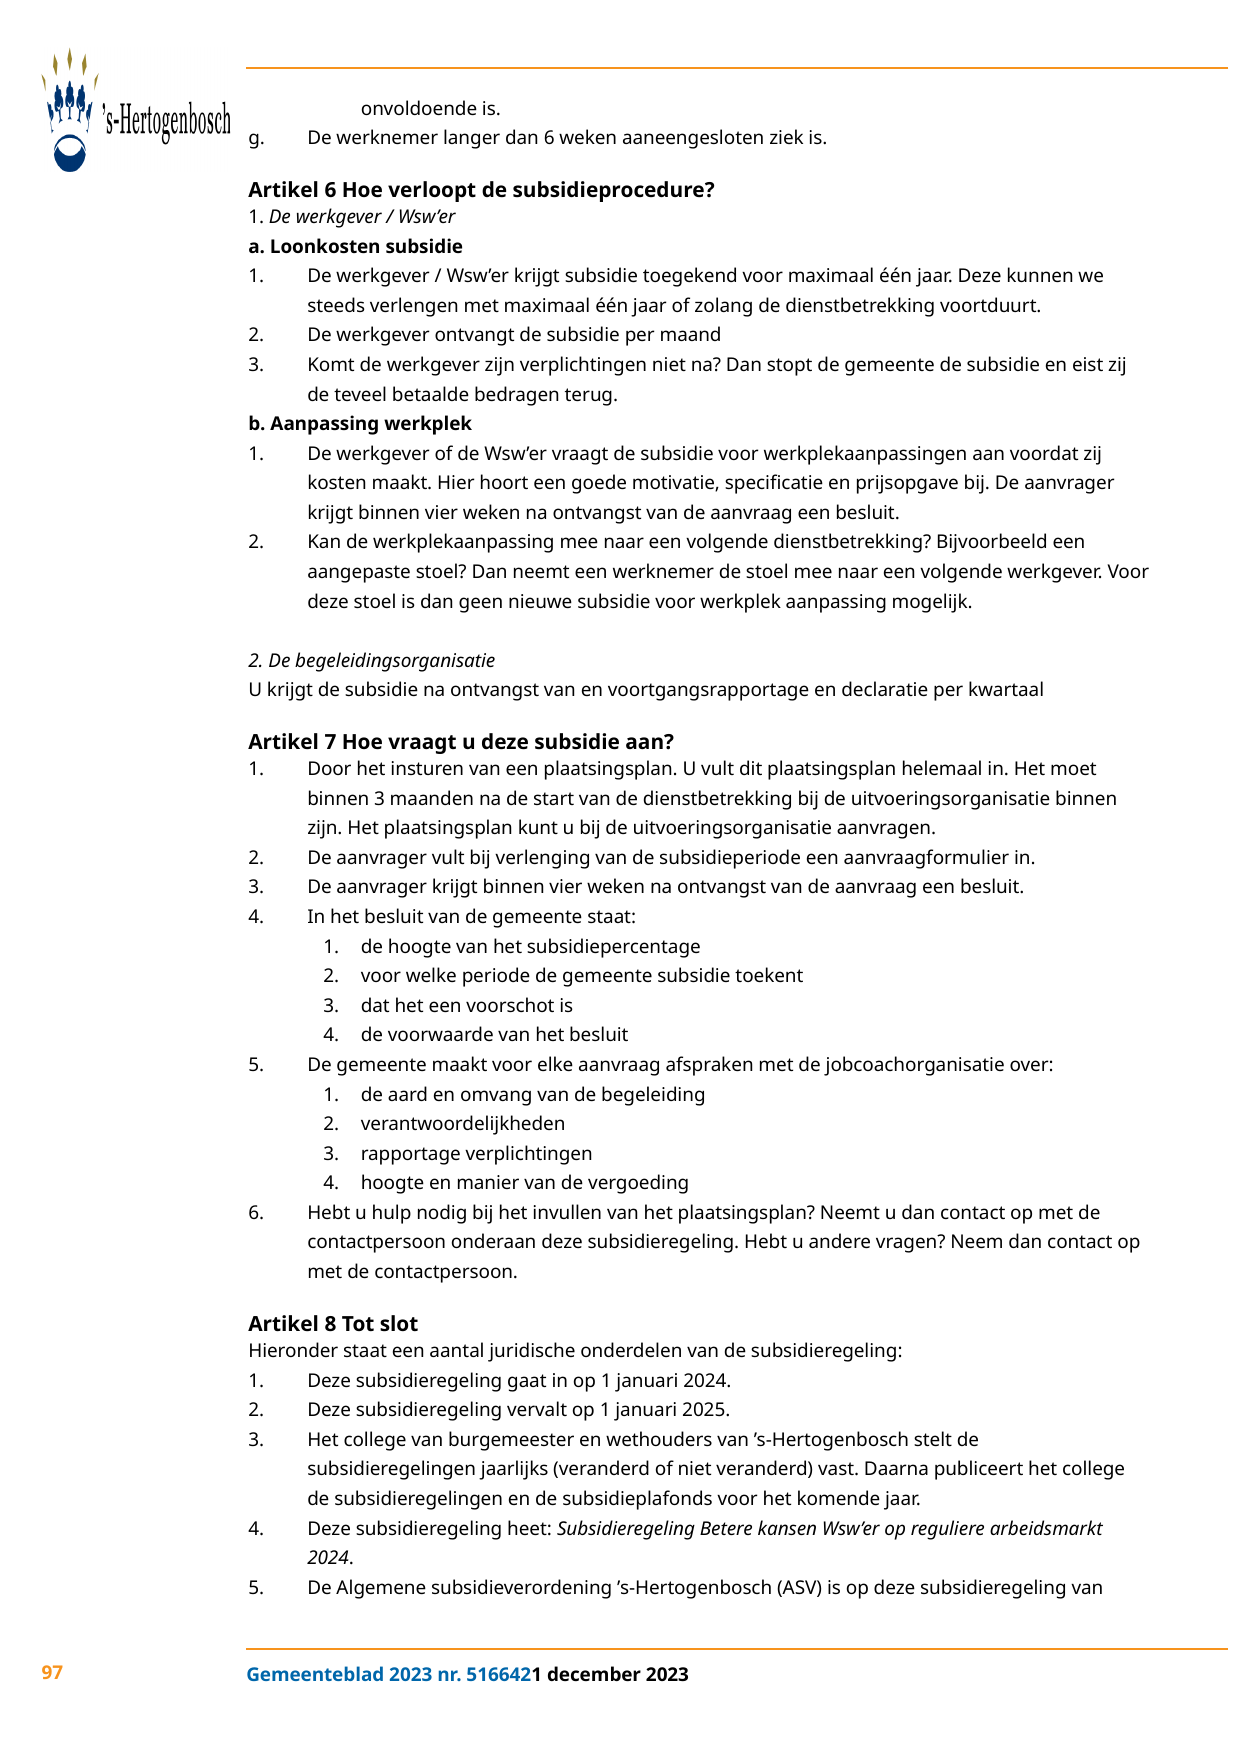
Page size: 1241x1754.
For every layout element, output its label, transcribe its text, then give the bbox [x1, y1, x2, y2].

text b. Aanpassing werkplek [248, 410, 1152, 436]
list Hebt u hulp nodig bij het invullen van het plaatsingsplan? Neemt u dan contact op met de contactpersoon onderaan deze subsidieregeling. Hebt u andere vragen? Neem dan contact op met de contactpersoon. [248, 1199, 1152, 1284]
list verantwoordelijkheden [323, 1110, 1152, 1136]
text Artikel 8 Tot slot [248, 1309, 1152, 1337]
list Deze subsidieregeling heet: Subsidieregeling Betere kansen Wsw’er op reguliere arbeidsmarkt 2024. [248, 1515, 1152, 1570]
list De Algemene subsidieverordening ’s-Hertogenbosch (ASV) is op deze subsidieregeling van [248, 1574, 1152, 1599]
list De gemeente maakt voor elke aanvraag afspraken met de jobcoachorganisatie over: [248, 1051, 1152, 1077]
list voor welke periode de gemeente subsidie toekent [323, 962, 1152, 988]
list Kan de werkplekaanpassing mee naar een volgende dienstbetrekking? Bijvoorbeeld een aangepaste stoel? Dan neemt een werknemer de stoel mee naar een volgende werkgever. Voor deze stoel is dan geen nieuwe subsidie voor werkplek aanpassing mogelijk. [248, 529, 1152, 613]
list hoogte en manier van de vergoeding [323, 1169, 1152, 1195]
list In het besluit van de gemeente staat: [248, 903, 1152, 929]
text Artikel 7 Hoe vraagt u deze subsidie aan? [248, 727, 1152, 755]
list dat het een voorschot is [323, 992, 1152, 1018]
list De werkgever of de Wsw’er vraagt de subsidie voor werkplekaanpassingen aan voordat zij kosten maakt. Hier hoort een goede motivatie, specificatie en prijsopgave bij. De aanvrager krijgt binnen vier weken na ontvangst van de aanvraag een besluit. [248, 440, 1152, 525]
list De werkgever / Wsw’er krijgt subsidie toegekend voor maximaal één jaar. Deze kunnen we steeds verlengen met maximaal één jaar of zolang de dienstbetrekking voortduurt. [248, 262, 1152, 318]
list Het college van burgemeester en wethouders van ’s-Hertogenbosch stelt de subsidieregelingen jaarlijks (veranderd of niet veranderd) vast. Daarna publiceert het college de subsidieregelingen en de subsidieplafonds voor het komende jaar. [248, 1426, 1152, 1511]
list de hoogte van het subsidiepercentage [323, 933, 1152, 959]
text U krijgt de subsidie na ontvangst van en voortgangsrapportage en declaratie per kwartaal [248, 677, 1152, 702]
list Komt de werkgever zijn verplichtingen niet na? Dan stopt de gemeente de subsidie en eist zij de teveel betaalde bedragen terug. [248, 351, 1152, 406]
text Hieronder staat een aantal juridische onderdelen van de subsidieregeling: [248, 1337, 1152, 1363]
list De werkgever ontvangt de subsidie per maand [248, 322, 1152, 347]
list rapportage verplichtingen [323, 1140, 1152, 1166]
list De aanvrager krijgt binnen vier weken na ontvangst van de aanvraag een besluit. [248, 874, 1152, 899]
list Deze subsidieregeling gaat in op 1 januari 2024. [248, 1367, 1152, 1392]
list de aard en omvang van de begeleiding [323, 1081, 1152, 1107]
list onvoldoende is. [323, 95, 1152, 121]
text 1. De werkgever / Wsw’er [248, 203, 1152, 229]
list de voorwaarde van het besluit [323, 1022, 1152, 1047]
text Artikel 6 Hoe verloopt de subsidieprocedure? [248, 175, 1152, 203]
text 2. De begeleidingsorganisatie [248, 647, 1152, 673]
list Door het insturen van een plaatsingsplan. U vult dit plaatsingsplan helemaal in. Het moet binnen 3 maanden na de start van de dienstbetrekking bij de uitvoeringsorganisatie binnen zijn. Het plaatsingsplan kunt u bij de uitvoeringsorganisatie aanvragen. [248, 755, 1152, 840]
picture [41, 47, 231, 172]
list De aanvrager vult bij verlenging van de subsidieperiode een aanvraagformulier in. [248, 844, 1152, 870]
list Deze subsidieregeling vervalt op 1 januari 2025. [248, 1396, 1152, 1422]
text a. Loonkosten subsidie [248, 233, 1152, 258]
list De werknemer langer dan 6 weken aaneengesloten ziek is. [248, 124, 1152, 150]
